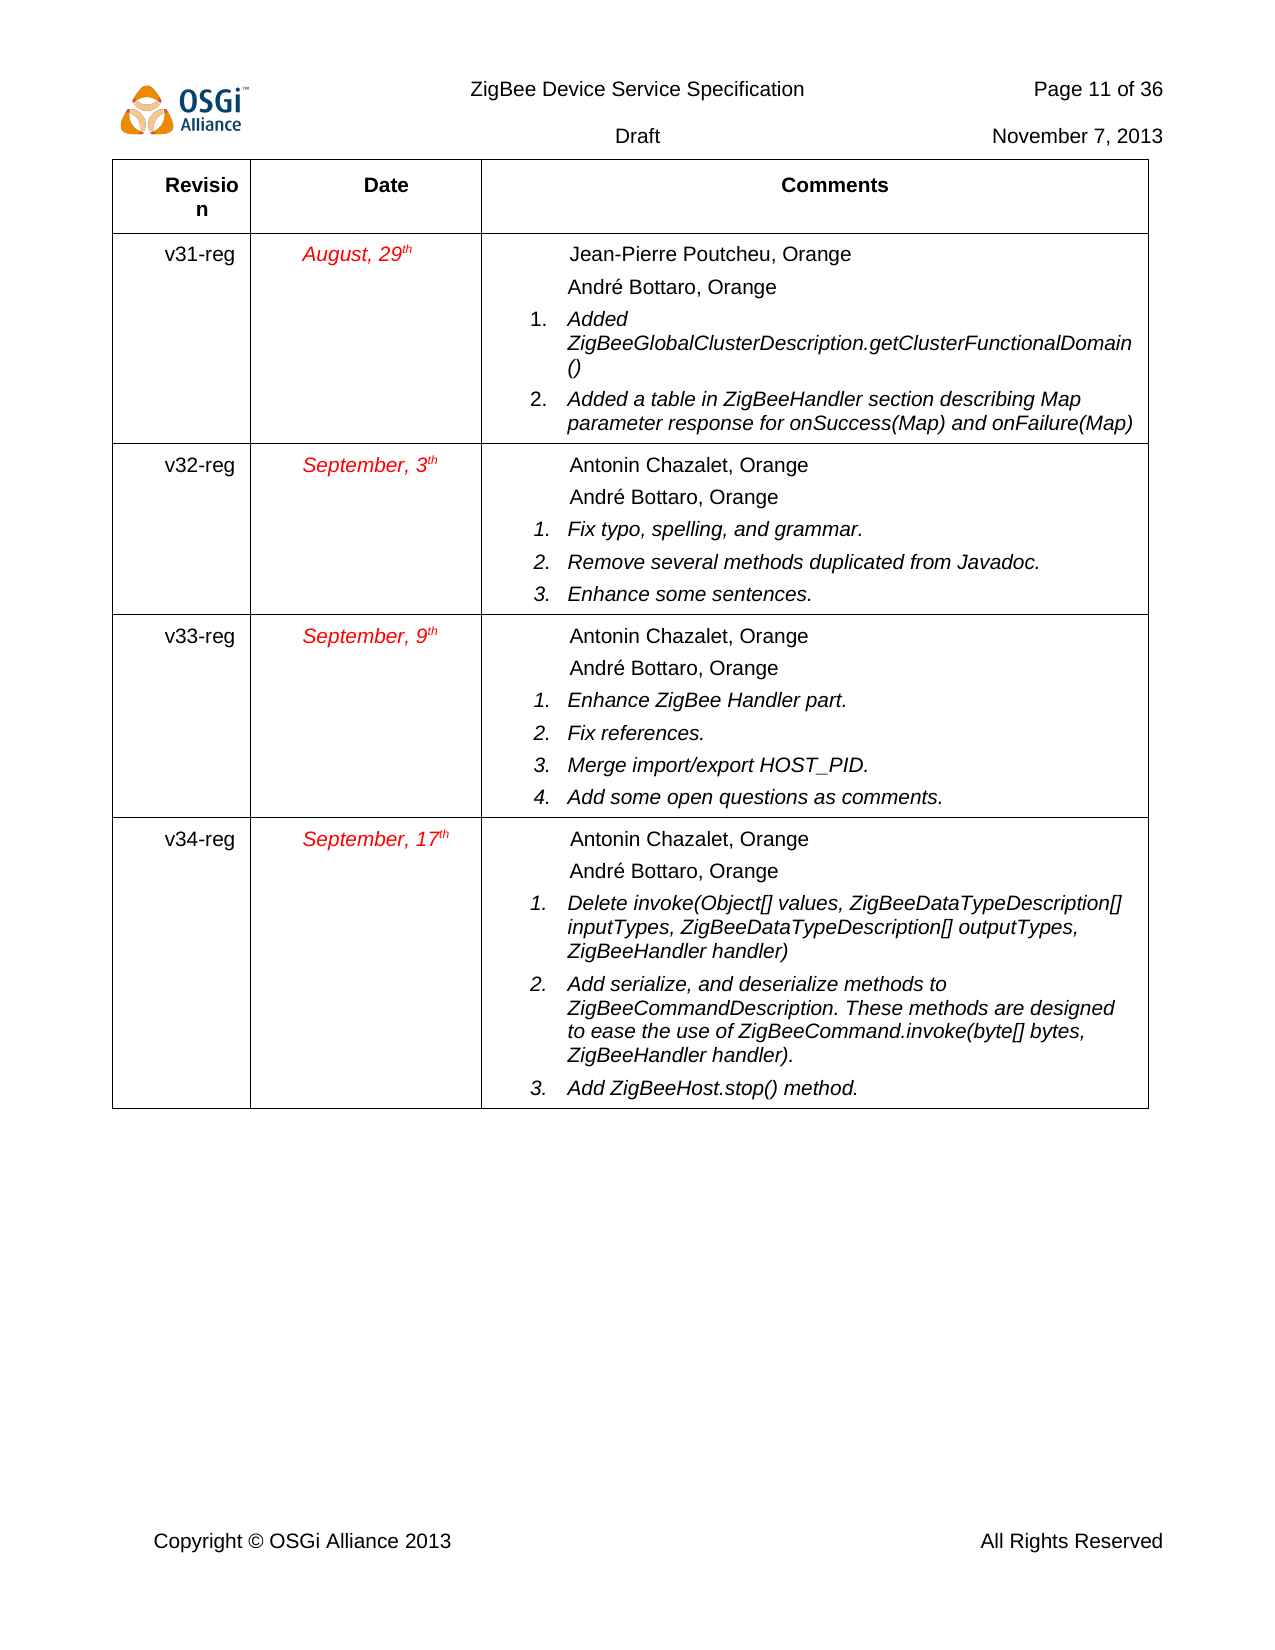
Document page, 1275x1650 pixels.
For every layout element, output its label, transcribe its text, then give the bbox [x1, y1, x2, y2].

table_cell v34-reg [113, 818, 250, 1108]
table_cell Antonin Chazalet, Orange André Bottaro, Orange Enhance ZigBee Handler part. Fix references. Merge import/export HOST_PID. Add some open questions as comments. [482, 615, 1148, 817]
table_cell September, 9th [251, 615, 481, 817]
table_cell v33-reg [113, 615, 250, 817]
table_cell Antonin Chazalet, Orange André Bottaro, Orange Delete invoke(Object[] values, ZigBeeDataTypeDescription[] inputTypes, ZigBeeDataTypeDescription[] outputTypes, ZigBeeHandler handler) Add serialize, and deserialize methods to ZigBeeCommandDescription. These methods are designed to ease the use of ZigBeeCommand.invoke(byte[] bytes, ZigBeeHandler handler). Add ZigBeeHost.stop() method. [482, 818, 1148, 1108]
table_header Revision [113, 160, 250, 233]
table_cell September, 17th [251, 818, 481, 1108]
table_cell v32-reg [113, 444, 250, 614]
table_cell Antonin Chazalet, Orange André Bottaro, Orange Fix typo, spelling, and grammar. Remove several methods duplicated from Javadoc. Enhance some sentences. [482, 444, 1148, 614]
table_cell August, 29th [251, 234, 481, 443]
table_header Comments [482, 160, 1148, 233]
table_cell Jean-Pierre Poutcheu, Orange André Bottaro, Orange Added ZigBeeGlobalClusterDescription.getClusterFunctionalDomain() Added a table in ZigBeeHandler section describing Map parameter response for onSuccess(Map) and onFailure(Map) [482, 234, 1148, 443]
table_header Date [251, 160, 481, 233]
table_cell v31-reg [113, 234, 250, 443]
picture [113, 78, 257, 142]
table_cell September, 3th [251, 444, 481, 614]
